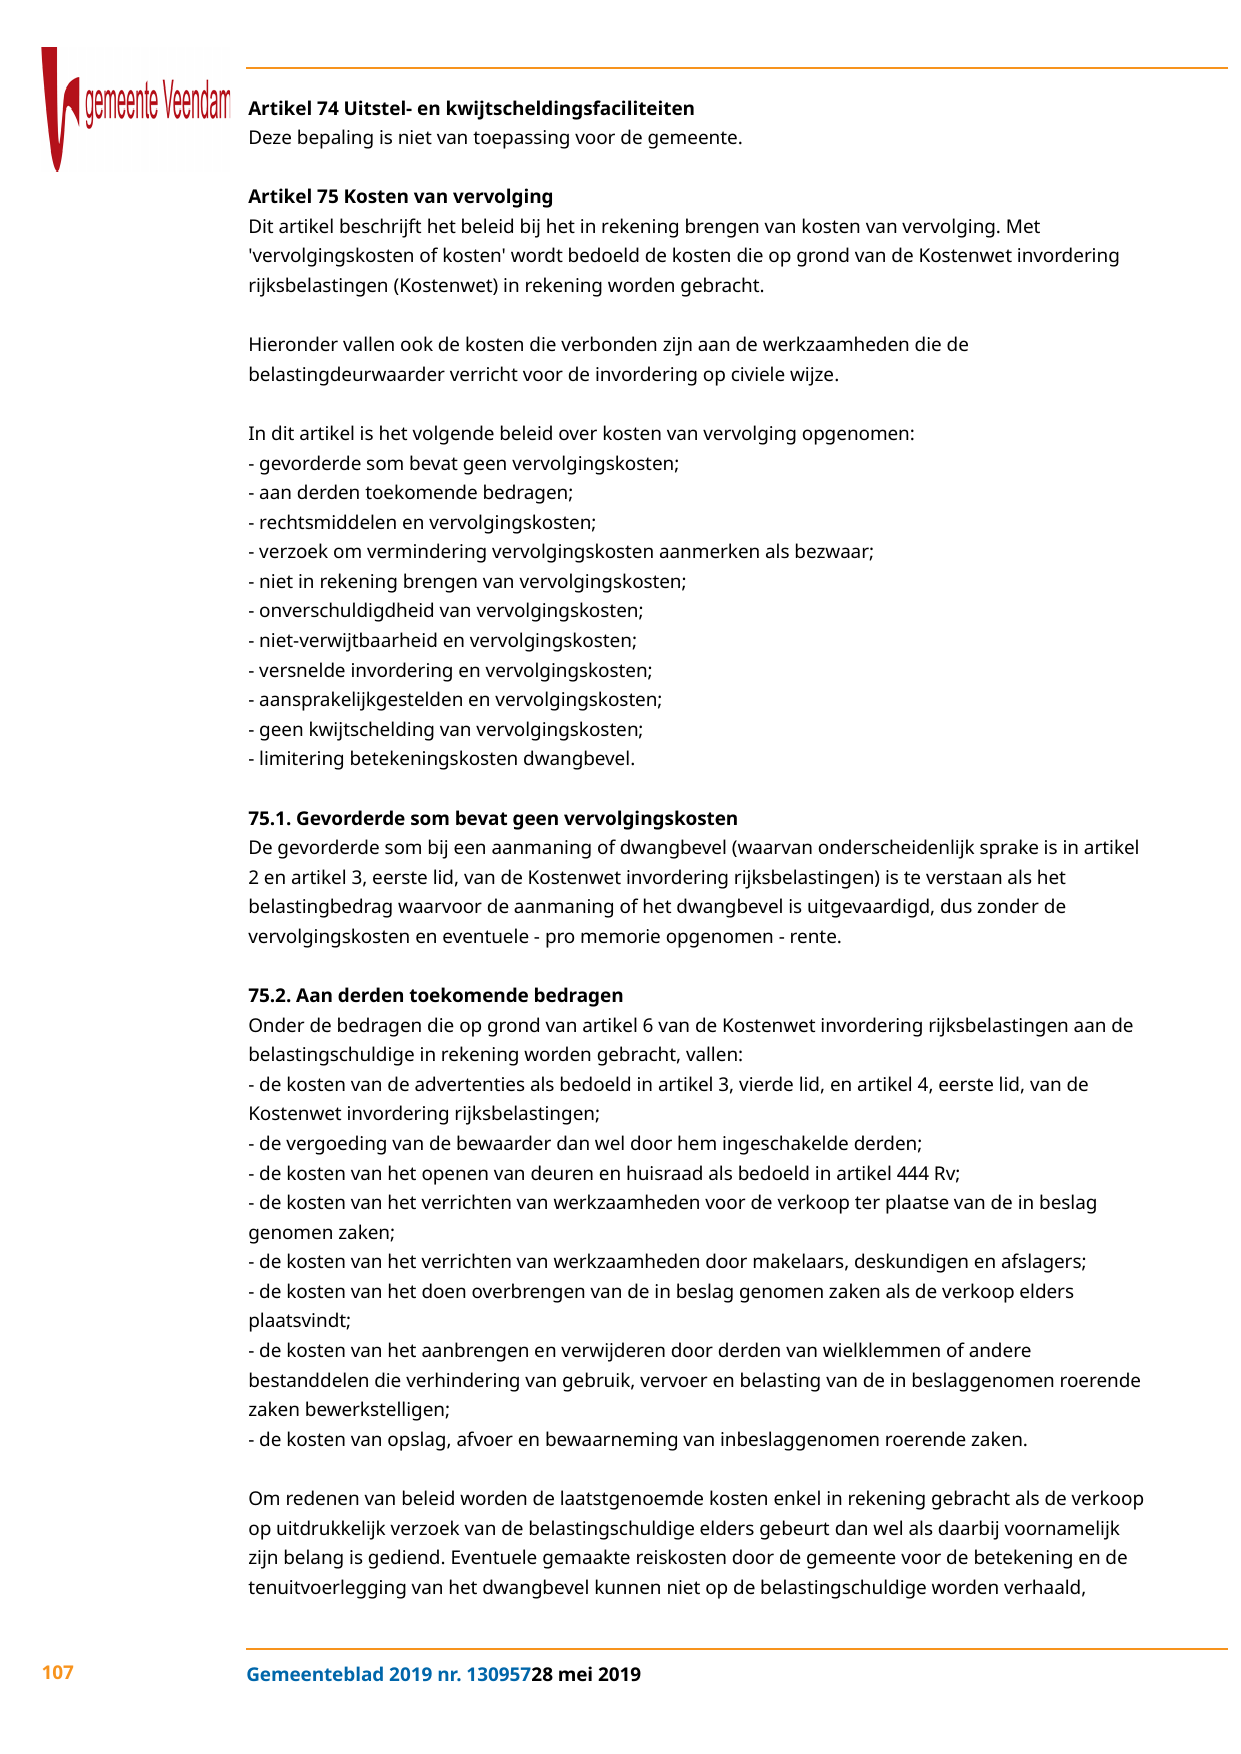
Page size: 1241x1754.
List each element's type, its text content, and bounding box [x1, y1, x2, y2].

text - de kosten van opslag, afvoer en bewaarneming van inbeslaggenomen roerende zaken. [248, 1426, 1152, 1452]
text - de kosten van het verrichten van werkzaamheden door makelaars, deskundigen en afslagers; [248, 1248, 1152, 1274]
text - de kosten van het aanbrengen en verwijderen door derden van wielklemmen of andere bestanddelen die verhindering van gebruik, vervoer en belasting van de in beslaggenomen roerende zaken bewerkstelligen; [248, 1337, 1152, 1422]
picture [41, 47, 231, 172]
text - aan derden toekomende bedragen; [248, 479, 1152, 505]
text - niet-verwijtbaarheid en vervolgingskosten; [248, 627, 1152, 653]
text - onverschuldigdheid van vervolgingskosten; [248, 598, 1152, 623]
text De gevorderde som bij een aanmaning of dwangbevel (waarvan onderscheidenlijk sprake is in artikel 2 en artikel 3, eerste lid, van de Kostenwet invordering rijksbelastingen) is te verstaan als het belastingbedrag waarvoor de aanmaning of het dwangbevel is uitgevaardigd, dus zonder de vervolgingskosten en eventuele - pro memorie opgenomen - rente. [248, 834, 1152, 949]
text - rechtsmiddelen en vervolgingskosten; [248, 509, 1152, 535]
text Hieronder vallen ook de kosten die verbonden zijn aan de werkzaamheden die de belastingdeurwaarder verricht voor de invordering op civiele wijze. [248, 331, 1152, 387]
text - de kosten van de advertenties als bedoeld in artikel 3, vierde lid, en artikel 4, eerste lid, van de Kostenwet invordering rijksbelastingen; [248, 1071, 1152, 1126]
text In dit artikel is het volgende beleid over kosten van vervolging opgenomen: [248, 420, 1152, 446]
text Onder de bedragen die op grond van artikel 6 van de Kostenwet invordering rijksbelastingen aan de belastingschuldige in rekening worden gebracht, vallen: [248, 1012, 1152, 1067]
text - de kosten van het openen van deuren en huisraad als bedoeld in artikel 444 Rv; [248, 1160, 1152, 1186]
text - verzoek om vermindering vervolgingskosten aanmerken als bezwaar; [248, 538, 1152, 564]
text 75.2. Aan derden toekomende bedragen [248, 982, 1152, 1008]
text - versnelde invordering en vervolgingskosten; [248, 657, 1152, 683]
text - aansprakelijkgestelden en vervolgingskosten; [248, 686, 1152, 712]
text - de vergoeding van de bewaarder dan wel door hem ingeschakelde derden; [248, 1130, 1152, 1156]
text Om redenen van beleid worden de laatstgenoemde kosten enkel in rekening gebracht als de verkoop op uitdrukkelijk verzoek van de belastingschuldige elders gebeurt dan wel als daarbij voornamelijk zijn belang is gediend. Eventuele gemaakte reiskosten door de gemeente voor de betekening en de tenuitvoerlegging van het dwangbevel kunnen niet op de belastingschuldige worden verhaald, [248, 1485, 1152, 1600]
text - gevorderde som bevat geen vervolgingskosten; [248, 450, 1152, 476]
text - niet in rekening brengen van vervolgingskosten; [248, 568, 1152, 594]
text Artikel 75 Kosten van vervolging [248, 183, 1152, 209]
text - de kosten van het verrichten van werkzaamheden voor de verkoop ter plaatse van de in beslag genomen zaken; [248, 1189, 1152, 1245]
text Deze bepaling is niet van toepassing voor de gemeente. [248, 124, 1152, 150]
text - limitering betekeningskosten dwangbevel. [248, 746, 1152, 771]
text Dit artikel beschrijft het beleid bij het in rekening brengen van kosten van vervolging. Met 'vervolgingskosten of kosten' wordt bedoeld de kosten die op grond van de Kostenwet invordering rijksbelastingen (Kostenwet) in rekening worden gebracht. [248, 213, 1152, 298]
text Artikel 74 Uitstel- en kwijtscheldingsfaciliteiten [248, 95, 1152, 121]
text - geen kwijtschelding van vervolgingskosten; [248, 716, 1152, 742]
text 75.1. Gevorderde som bevat geen vervolgingskosten [248, 805, 1152, 831]
text - de kosten van het doen overbrengen van de in beslag genomen zaken als de verkoop elders plaatsvindt; [248, 1278, 1152, 1333]
